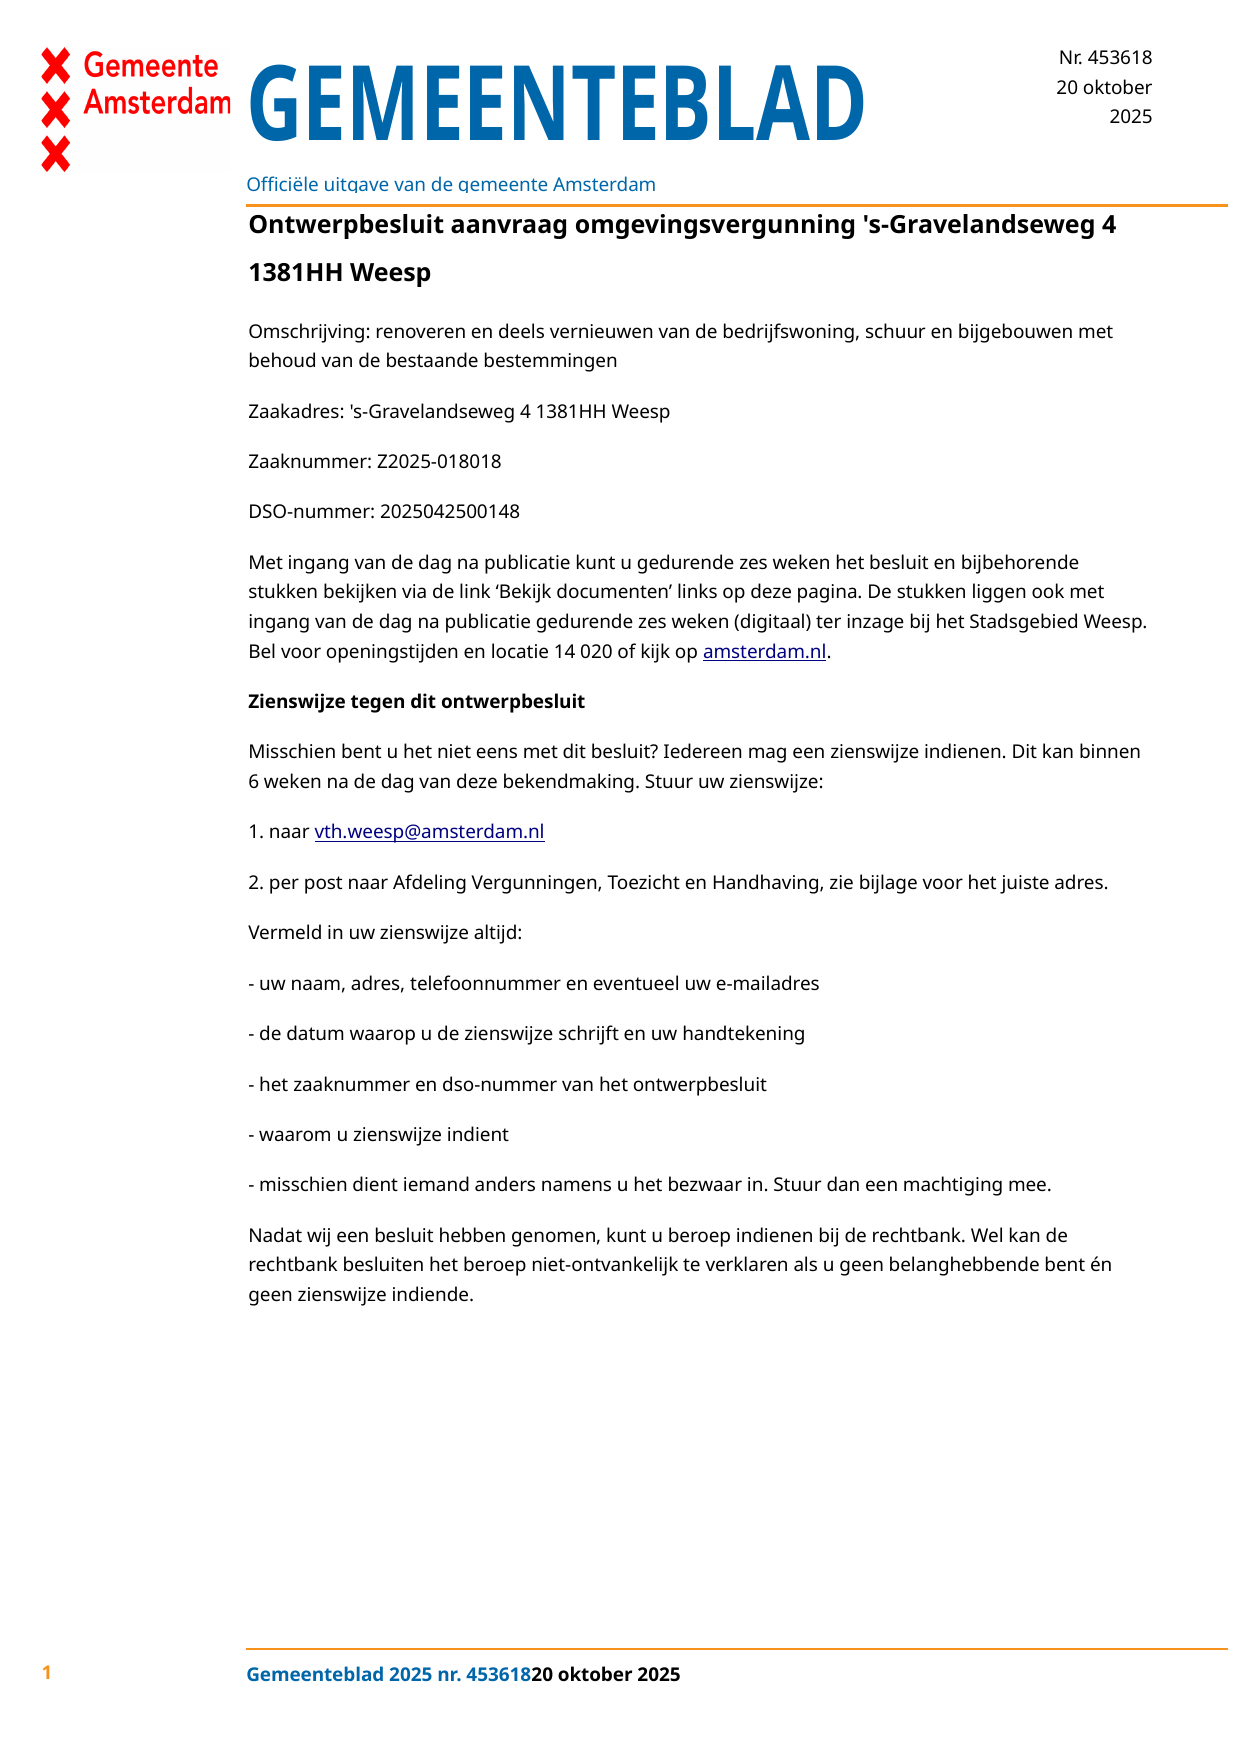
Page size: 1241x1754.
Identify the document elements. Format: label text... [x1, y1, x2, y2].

text - het zaaknummer en dso-nummer van het ontwerpbesluit [248, 1071, 1152, 1097]
text 2. per post naar Afdeling Vergunningen, Toezicht en Handhaving, zie bijlage voor het juiste adres. [248, 869, 1152, 895]
text - waarom u zienswijze indient [248, 1121, 1152, 1147]
text 1. naar vth.weesp@amsterdam.nl [248, 819, 1152, 844]
text - uw naam, adres, telefoonnummer en eventueel uw e-mailadres [248, 970, 1152, 996]
text Met ingang van de dag na publicatie kunt u gedurende zes weken het besluit en bijbehorende stukken bekijken via de link ‘Bekijk documenten’ links op deze pagina. De stukken liggen ook met ingang van de dag na publicatie gedurende zes weken (digitaal) ter inzage bij het Stadsgebied Weesp. Bel voor openingstijden en locatie 14 020 of kijk op amsterdam.nl. [248, 549, 1152, 664]
picture [41, 47, 231, 172]
text DSO-nummer: 2025042500148 [248, 499, 1152, 524]
text - misschien dient iemand anders namens u het bezwaar in. Stuur dan een machtiging mee. [248, 1172, 1152, 1197]
text Nadat wij een besluit hebben genomen, kunt u beroep indienen bij de rechtbank. Wel kan de rechtbank besluiten het beroep niet-ontvankelijk te verklaren als u geen belanghebbende bent én geen zienswijze indiende. [248, 1222, 1152, 1307]
text - de datum waarop u de zienswijze schrijft en uw handtekening [248, 1020, 1152, 1046]
text Ontwerpbesluit aanvraag omgevingsvergunning 's-Gravelandseweg 4 1381HH Weesp [248, 207, 1152, 288]
text Misschien bent u het niet eens met dit besluit? Iedereen mag een zienswijze indienen. Dit kan binnen 6 weken na de dag van deze bekendmaking. Stuur uw zienswijze: [248, 739, 1152, 794]
text Zaaknummer: Z2025-018018 [248, 448, 1152, 474]
text Zaakadres: 's-Gravelandseweg 4 1381HH Weesp [248, 398, 1152, 424]
text Vermeld in uw zienswijze altijd: [248, 919, 1152, 945]
text Zienswijze tegen dit ontwerpbesluit [248, 688, 1152, 714]
text Omschrijving: renoveren en deels vernieuwen van de bedrijfswoning, schuur en bijgebouwen met behoud van de bestaande bestemmingen [248, 318, 1152, 373]
